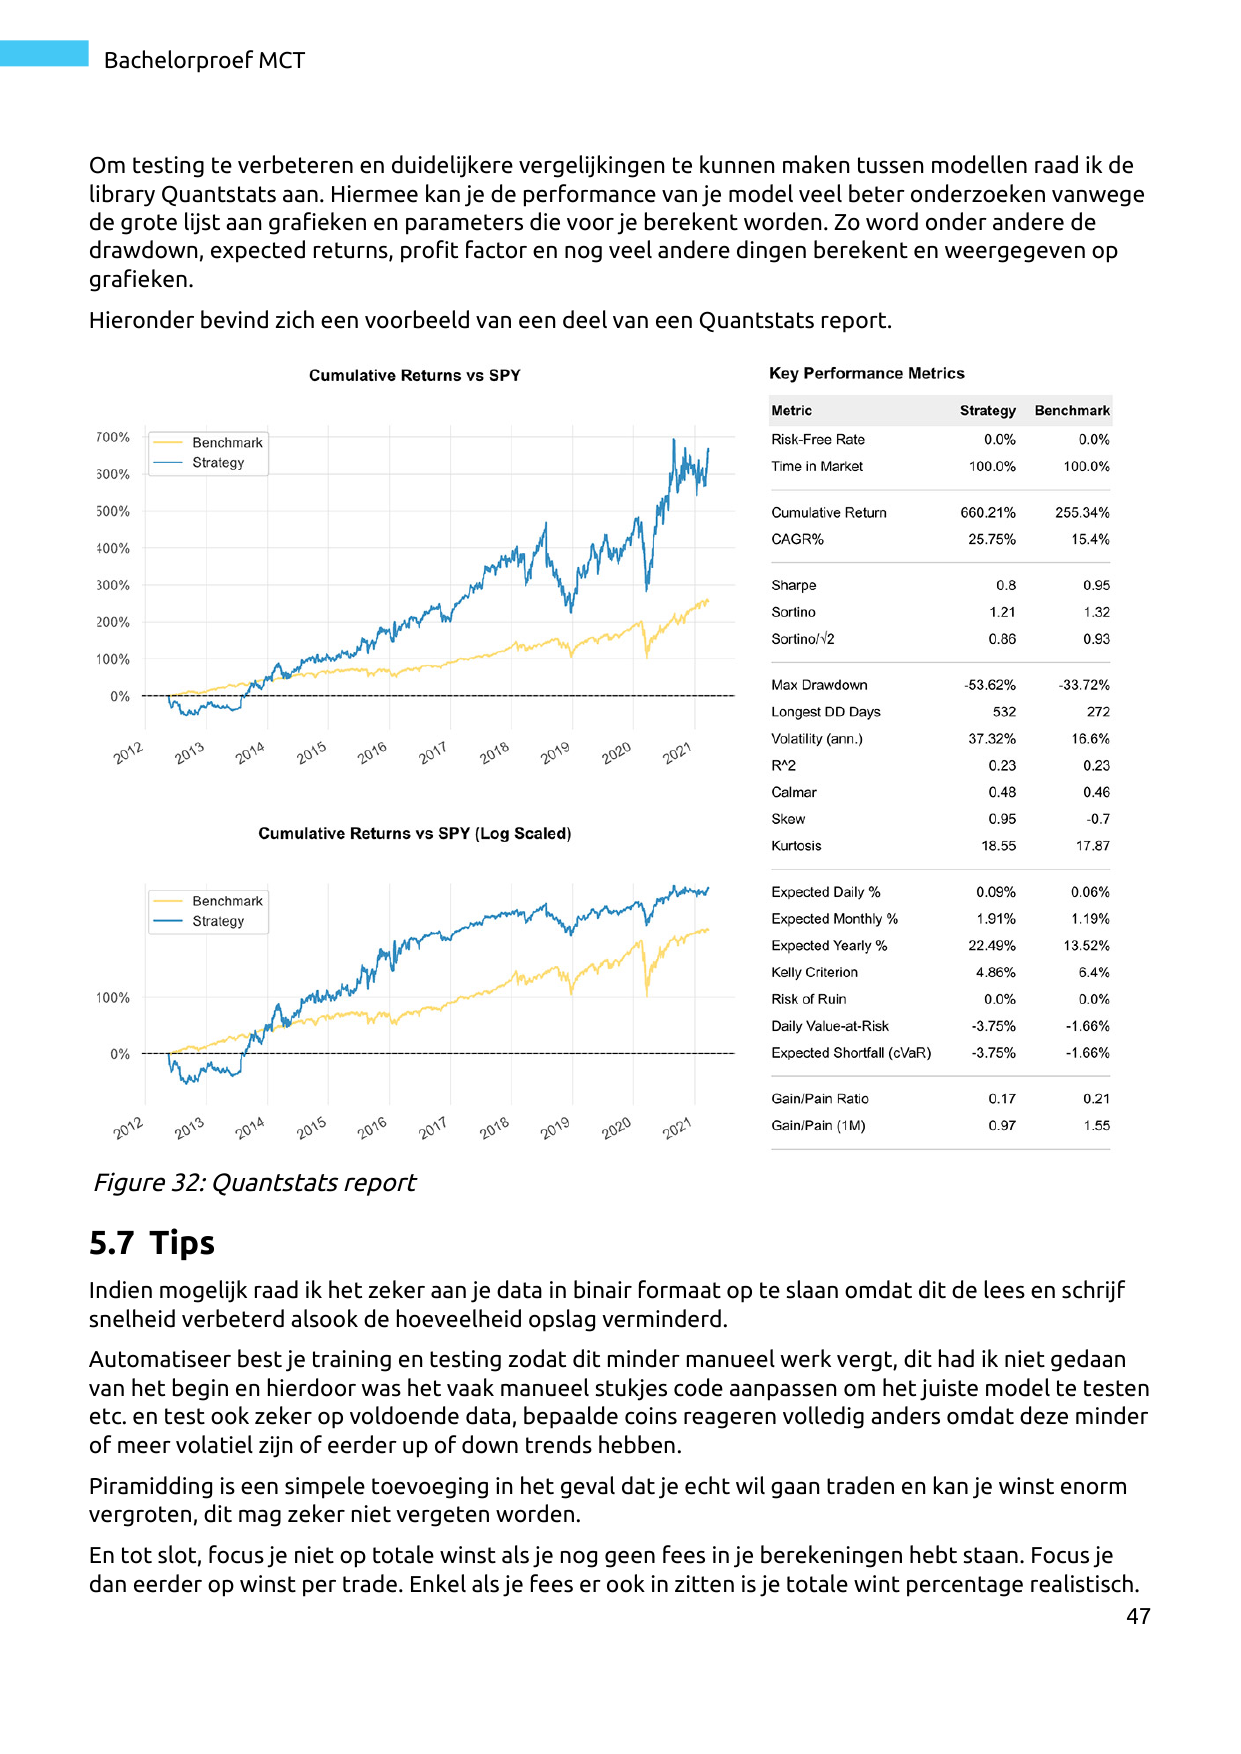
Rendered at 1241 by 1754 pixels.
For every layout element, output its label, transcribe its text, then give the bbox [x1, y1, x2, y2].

text Indien mogelijk raad ik het zeker aan je data in binair formaat op te slaan omdat dit de lees en schrijf snelheid verbeterd alsook de hoeveelheid opslag verminderd. [89, 1277, 1152, 1331]
text Om testing te verbeteren en duidelijkere vergelijkingen te kunnen maken tussen modellen raad ik de library Quantstats aan. Hiermee kan je de performance van je model veel beter onderzoeken vanwege de grote lijst aan grafieken en parameters die voor je berekent worden. Zo word onder andere de drawdown, expected returns, profit factor en nog veel andere dingen berekent en weergegeven op grafieken. [89, 152, 1152, 292]
text Figure 32: Quantstats report [92, 359, 1126, 1196]
picture [97, 358, 1121, 392]
text Hieronder bevind zich een voorbeeld van een deel van een Quantstats report. [89, 306, 1152, 333]
text Piramidding is een simpele toevoeging in het geval dat je echt wil gaan traden en kan je winst enorm vergroten, dit mag zeker niet vergeten worden. [89, 1472, 1152, 1527]
text [92, 346, 1126, 359]
text Automatiseer best je training en testing zodat dit minder manueel werk vergt, dit had ik niet gedaan van het begin en hierdoor was het vaak manueel stukjes code aanpassen om het juiste model te testen etc. en test ook zeker op voldoende data, bepaalde coins reageren volledig anders omdat deze minder of meer volatiel zijn of eerder up of down trends hebben. [89, 1346, 1152, 1458]
text [92, 1196, 1126, 1205]
text En tot slot, focus je niet op totale winst als je nog geen fees in je berekeningen hebt staan. Focus je dan eerder op winst per trade. Enkel als je fees er ook in zitten is je totale wint percentage realistisch. [89, 1542, 1152, 1596]
subtitle Tips [89, 347, 1152, 1261]
